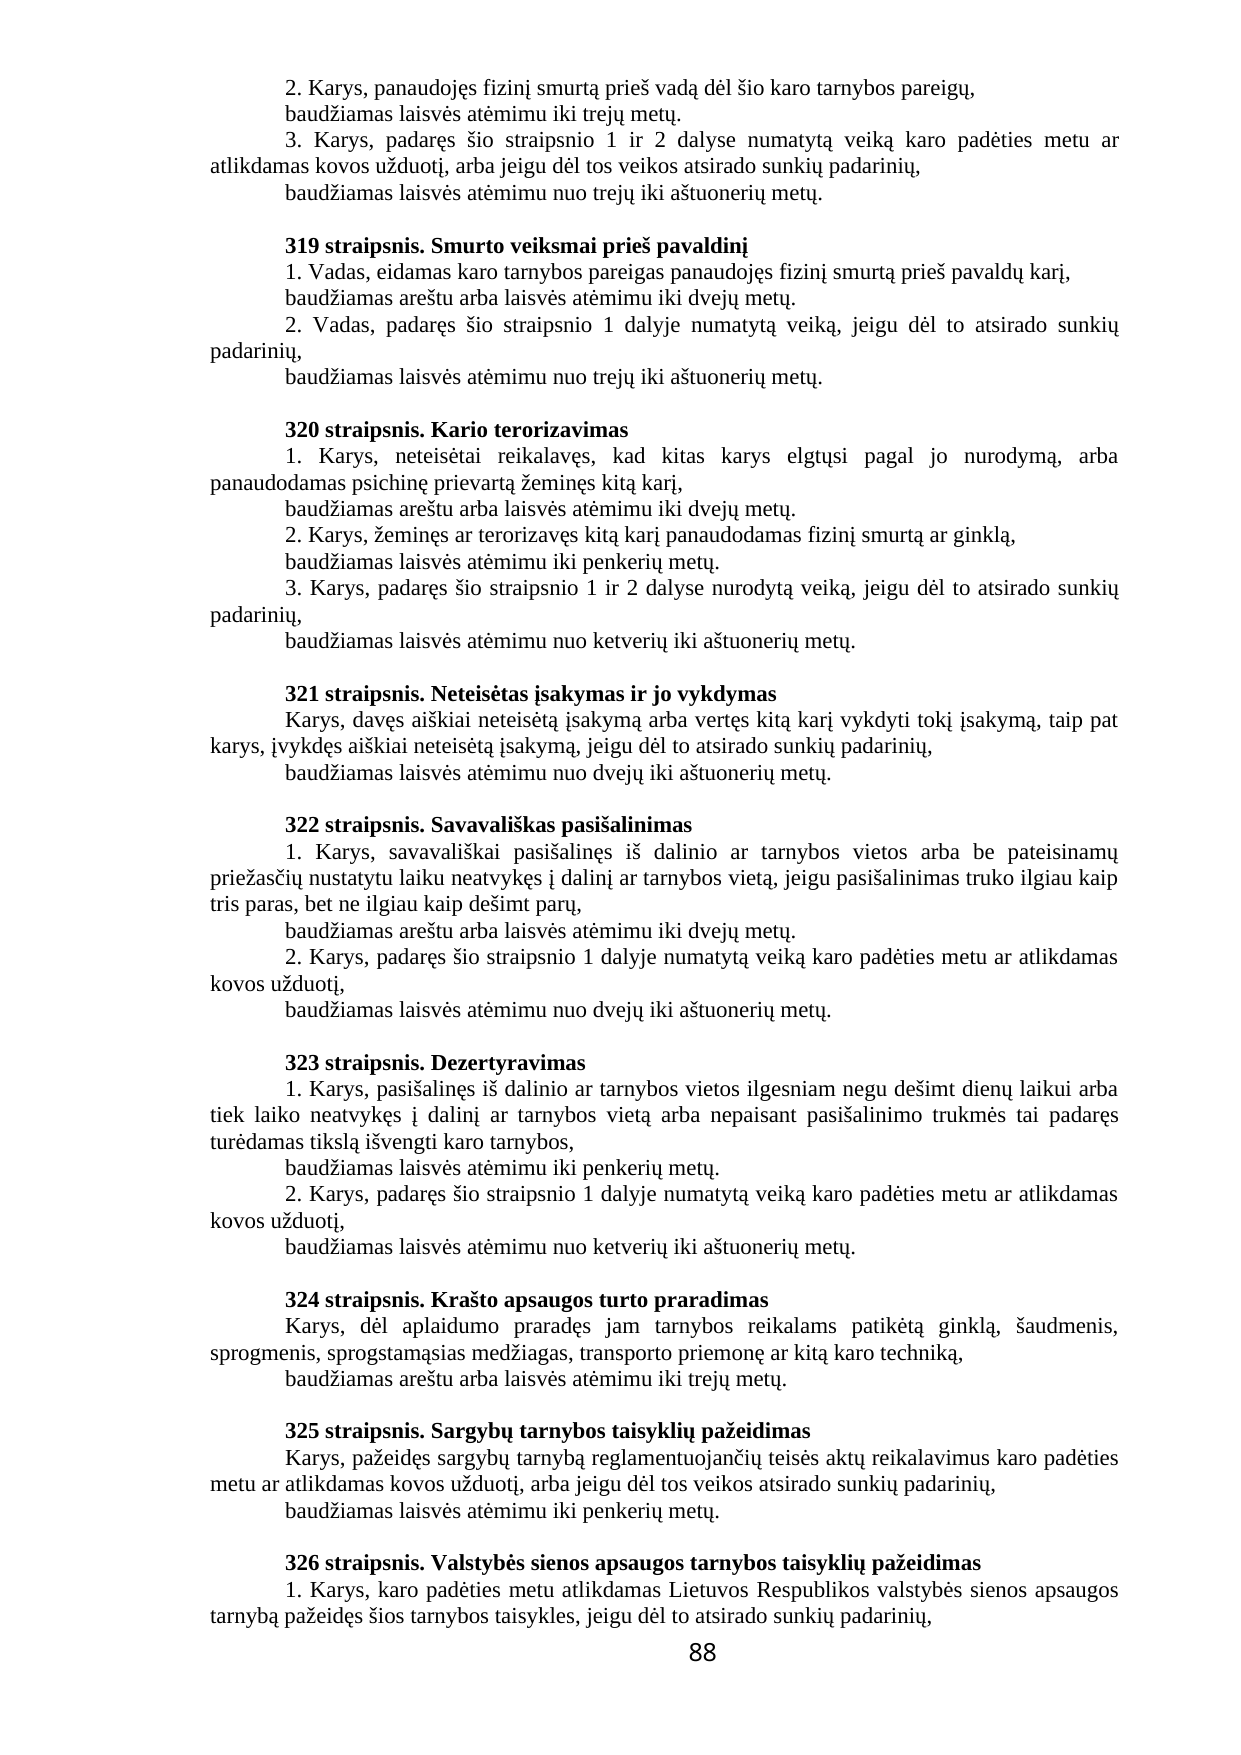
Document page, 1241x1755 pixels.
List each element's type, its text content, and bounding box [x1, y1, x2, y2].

text baudžiamas laisvės atėmimu nuo trejų iki aštuonerių metų. [210, 179, 1120, 205]
text baudžiamas laisvės atėmimu nuo dvejų iki aštuonerių metų. [210, 759, 1120, 785]
text 2. Karys, panaudojęs fizinį smurtą prieš vadą dėl šio karo tarnybos pareigų, [210, 73, 1120, 100]
text 1. Karys, savavališkai pasišalinęs iš dalinio ar tarnybos vietos arba be pateisinamų priežasčių nustatytu laiku neatvykęs į dalinį ar tarnybos vietą, jeigu pasišalinimas truko ilgiau kaip tris paras, bet ne ilgiau kaip dešimt parų, [210, 838, 1120, 917]
text 2. Karys, padaręs šio straipsnio 1 dalyje numatytą veiką karo padėties metu ar atlikdamas kovos užduotį, [210, 1180, 1120, 1233]
text baudžiamas laisvės atėmimu iki penkerių metų. [210, 1497, 1120, 1523]
text baudžiamas areštu arba laisvės atėmimu iki trejų metų. [210, 1365, 1120, 1391]
text Karys, davęs aiškiai neteisėtą įsakymą arba vertęs kitą karį vykdyti tokį įsakymą, taip pat karys, įvykdęs aiškiai neteisėtą įsakymą, jeigu dėl to atsirado sunkių padarinių, [210, 706, 1120, 759]
text Karys, pažeidęs sargybų tarnybą reglamentuojančių teisės aktų reikalavimus karo padėties metu ar atlikdamas kovos užduotį, arba jeigu dėl tos veikos atsirado sunkių padarinių, [210, 1444, 1120, 1497]
text 3. Karys, padaręs šio straipsnio 1 ir 2 dalyse numatytą veiką karo padėties metu ar atlikdamas kovos užduotį, arba jeigu dėl tos veikos atsirado sunkių padarinių, [210, 126, 1120, 179]
text baudžiamas areštu arba laisvės atėmimu iki dvejų metų. [210, 917, 1120, 943]
text 320 straipsnis. Kario terorizavimas [210, 416, 1120, 442]
text 1. Karys, pasišalinęs iš dalinio ar tarnybos vietos ilgesniam negu dešimt dienų laikui arba tiek laiko neatvykęs į dalinį ar tarnybos vietą arba nepaisant pasišalinimo trukmės tai padaręs turėdamas tikslą išvengti karo tarnybos, [210, 1075, 1120, 1154]
text baudžiamas areštu arba laisvės atėmimu iki dvejų metų. [210, 495, 1120, 522]
text baudžiamas laisvės atėmimu nuo ketverių iki aštuonerių metų. [210, 1233, 1120, 1259]
text baudžiamas laisvės atėmimu nuo trejų iki aštuonerių metų. [210, 363, 1120, 390]
text baudžiamas laisvės atėmimu nuo dvejų iki aštuonerių metų. [210, 996, 1120, 1022]
text baudžiamas laisvės atėmimu iki penkerių metų. [210, 1154, 1120, 1180]
text Karys, dėl aplaidumo praradęs jam tarnybos reikalams patikėtą ginklą, šaudmenis, sprogmenis, sprogstamąsias medžiagas, transporto priemonę ar kitą karo techniką, [210, 1312, 1120, 1365]
text 326 straipsnis. Valstybės sienos apsaugos tarnybos taisyklių pažeidimas [210, 1549, 1120, 1576]
text 322 straipsnis. Savavališkas pasišalinimas [210, 811, 1120, 838]
text 3. Karys, padaręs šio straipsnio 1 ir 2 dalyse nurodytą veiką, jeigu dėl to atsirado sunkių padarinių, [210, 574, 1120, 627]
text baudžiamas laisvės atėmimu nuo ketverių iki aštuonerių metų. [210, 627, 1120, 653]
text 1. Vadas, eidamas karo tarnybos pareigas panaudojęs fizinį smurtą prieš pavaldų karį, [210, 258, 1120, 284]
text baudžiamas areštu arba laisvės atėmimu iki dvejų metų. [210, 284, 1120, 311]
text baudžiamas laisvės atėmimu iki penkerių metų. [210, 548, 1120, 574]
text 323 straipsnis. Dezertyravimas [210, 1049, 1120, 1075]
text 1. Karys, karo padėties metu atlikdamas Lietuvos Respublikos valstybės sienos apsaugos tarnybą pažeidęs šios tarnybos taisykles, jeigu dėl to atsirado sunkių padarinių, [210, 1576, 1120, 1628]
text 1. Karys, neteisėtai reikalavęs, kad kitas karys elgtųsi pagal jo nurodymą, arba panaudodamas psichinę prievartą žeminęs kitą karį, [210, 442, 1120, 495]
text baudžiamas laisvės atėmimu iki trejų metų. [210, 100, 1120, 126]
text 2. Vadas, padaręs šio straipsnio 1 dalyje numatytą veiką, jeigu dėl to atsirado sunkių padarinių, [210, 311, 1120, 363]
text 2. Karys, žeminęs ar terorizavęs kitą karį panaudodamas fizinį smurtą ar ginklą, [210, 522, 1120, 548]
text 324 straipsnis. Krašto apsaugos turto praradimas [210, 1286, 1120, 1312]
text 321 straipsnis. Neteisėtas įsakymas ir jo vykdymas [210, 680, 1120, 706]
text 2. Karys, padaręs šio straipsnio 1 dalyje numatytą veiką karo padėties metu ar atlikdamas kovos užduotį, [210, 943, 1120, 996]
text 325 straipsnis. Sargybų tarnybos taisyklių pažeidimas [210, 1418, 1120, 1444]
text 319 straipsnis. Smurto veiksmai prieš pavaldinį [210, 232, 1120, 258]
